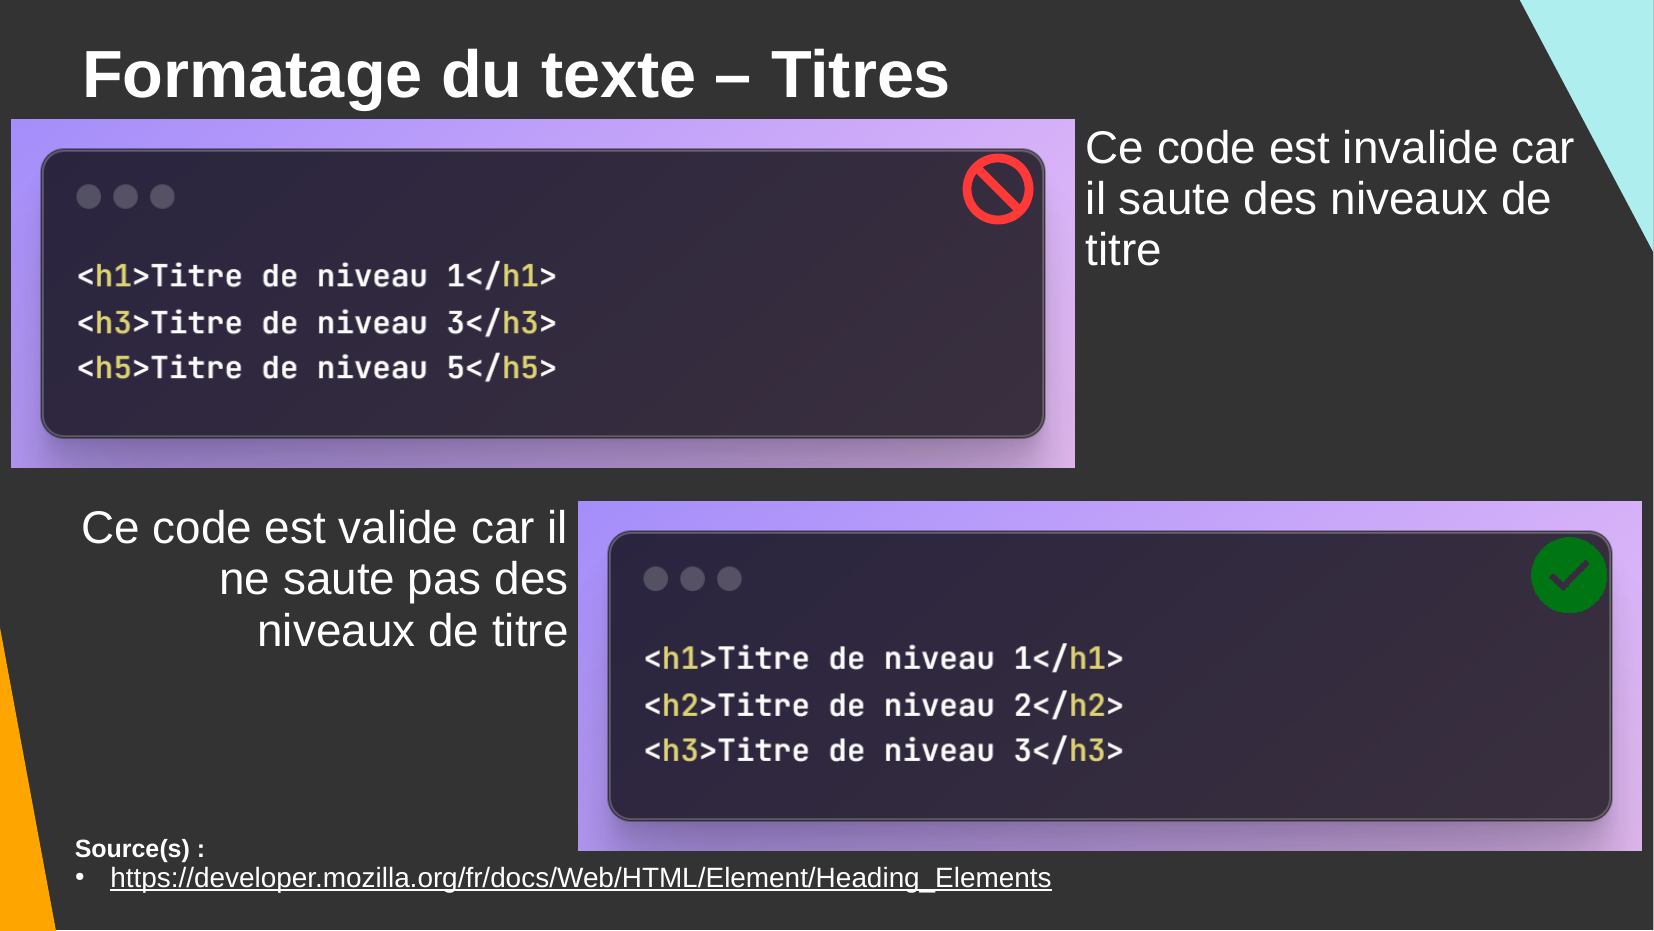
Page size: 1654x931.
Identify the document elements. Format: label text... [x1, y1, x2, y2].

text_box [0, 627, 56, 931]
text_box [962, 153, 1034, 225]
picture [578, 501, 1642, 851]
picture [11, 119, 1075, 468]
title Ce code est valide car il ne saute pas des niveaux de titre [60, 501, 569, 656]
title Ce code est invalide car il saute des niveaux de titre [1085, 121, 1595, 276]
text_box Source(s) : https://developer.mozilla.org/fr/docs/Web/HTML/Element/Heading_Elements [60, 826, 1546, 920]
text_box [1519, 0, 1654, 254]
title Formatage du texte – Titres [82, 37, 1571, 114]
